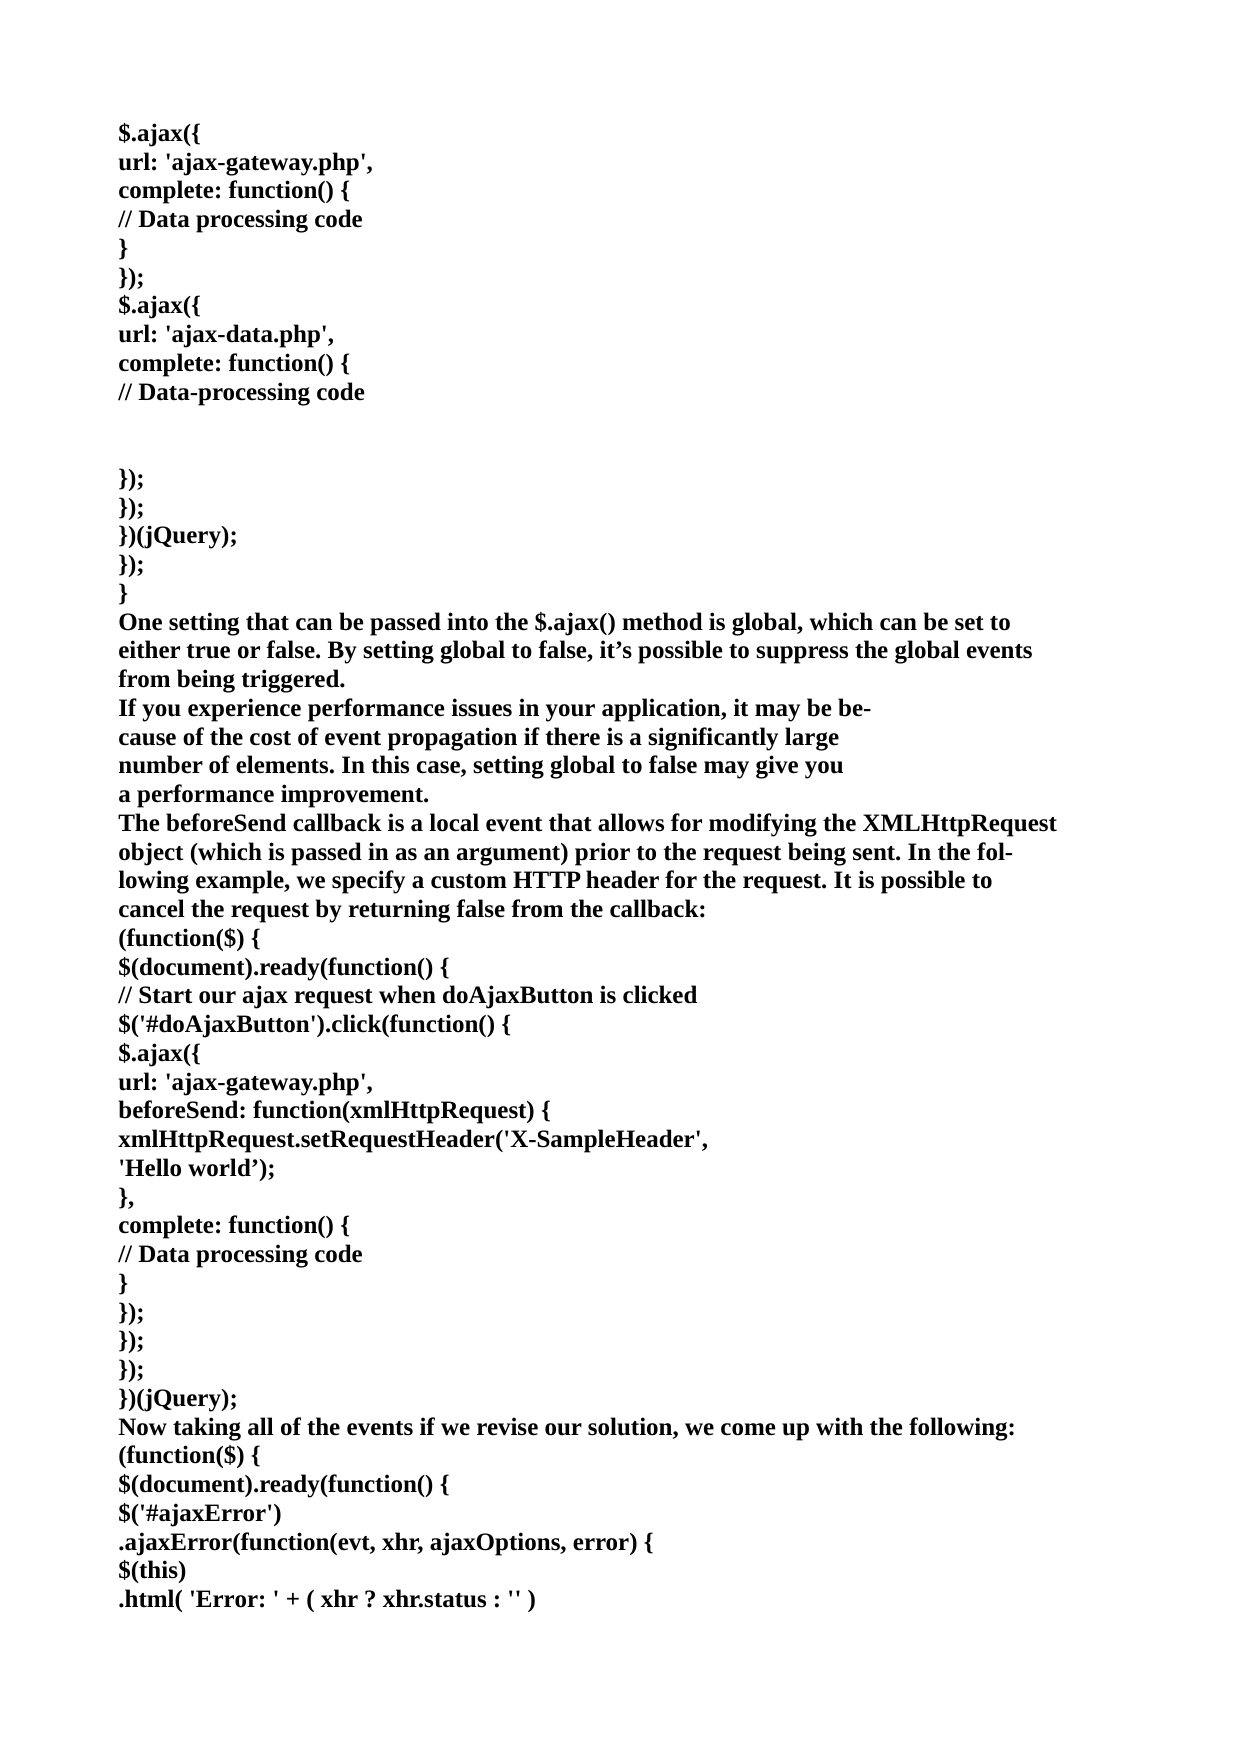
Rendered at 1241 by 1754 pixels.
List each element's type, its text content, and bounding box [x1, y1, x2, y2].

text } [118, 578, 1122, 607]
text url: 'ajax-data.php', [118, 319, 1122, 348]
text $.ajax({ [118, 1038, 1122, 1067]
text One setting that can be passed into the $.ajax() method is global, which can be set to [118, 607, 1122, 636]
text } [118, 233, 1122, 262]
text url: 'ajax-gateway.php', [118, 147, 1122, 176]
text (function($) { [118, 1441, 1122, 1469]
text }, [118, 1182, 1122, 1211]
text }); [118, 549, 1122, 578]
text $(document).ready(function() { [118, 952, 1122, 981]
text cancel the request by returning false from the callback: [118, 894, 1122, 923]
text } [118, 1268, 1122, 1297]
text (function($) { [118, 923, 1122, 952]
text xmlHttpRequest.setRequestHeader('X-SampleHeader', [118, 1124, 1122, 1153]
text // Data processing code [118, 1239, 1122, 1268]
text object (which is passed in as an argument) prior to the request being sent. In the fol- [118, 837, 1122, 866]
text $('#doAjaxButton').click(function() { [118, 1009, 1122, 1038]
text url: 'ajax-gateway.php', [118, 1067, 1122, 1096]
text }); [118, 262, 1122, 291]
text .ajaxError(function(evt, xhr, ajaxOptions, error) { [118, 1527, 1122, 1556]
text The beforeSend callback is a local event that allows for modifying the XMLHttpRequest [118, 808, 1122, 837]
text $(document).ready(function() { [118, 1469, 1122, 1498]
text complete: function() { [118, 348, 1122, 377]
text }); [118, 1297, 1122, 1326]
text .html( 'Error: ' + ( xhr ? xhr.status : '' ) [118, 1584, 1122, 1613]
text $(this) [118, 1556, 1122, 1584]
text a performance improvement. [118, 779, 1122, 808]
text 'Hello world’); [118, 1153, 1122, 1182]
text // Data processing code [118, 204, 1122, 233]
text }); [118, 492, 1122, 521]
text lowing example, we specify a custom HTTP header for the request. It is possible to [118, 866, 1122, 894]
text Now taking all of the events if we revise our solution, we come up with the following: [118, 1412, 1122, 1441]
text }); [118, 1354, 1122, 1383]
text either true or false. By setting global to false, it’s possible to suppress the global events [118, 636, 1122, 664]
text complete: function() { [118, 1211, 1122, 1239]
text cause of the cost of event propagation if there is a significantly large [118, 722, 1122, 751]
text beforeSend: function(xmlHttpRequest) { [118, 1096, 1122, 1124]
text $.ajax({ [118, 118, 1122, 147]
text })(jQuery); [118, 1383, 1122, 1412]
text }); [118, 1326, 1122, 1354]
text }); [118, 463, 1122, 492]
text // Data-processing code [118, 377, 1122, 406]
text // Start our ajax request when doAjaxButton is clicked [118, 981, 1122, 1009]
text })(jQuery); [118, 521, 1122, 549]
text $('#ajaxError') [118, 1498, 1122, 1527]
text complete: function() { [118, 176, 1122, 204]
text $.ajax({ [118, 291, 1122, 319]
text If you experience performance issues in your application, it may be be- [118, 693, 1122, 722]
text number of elements. In this case, setting global to false may give you [118, 751, 1122, 779]
text from being triggered. [118, 664, 1122, 693]
